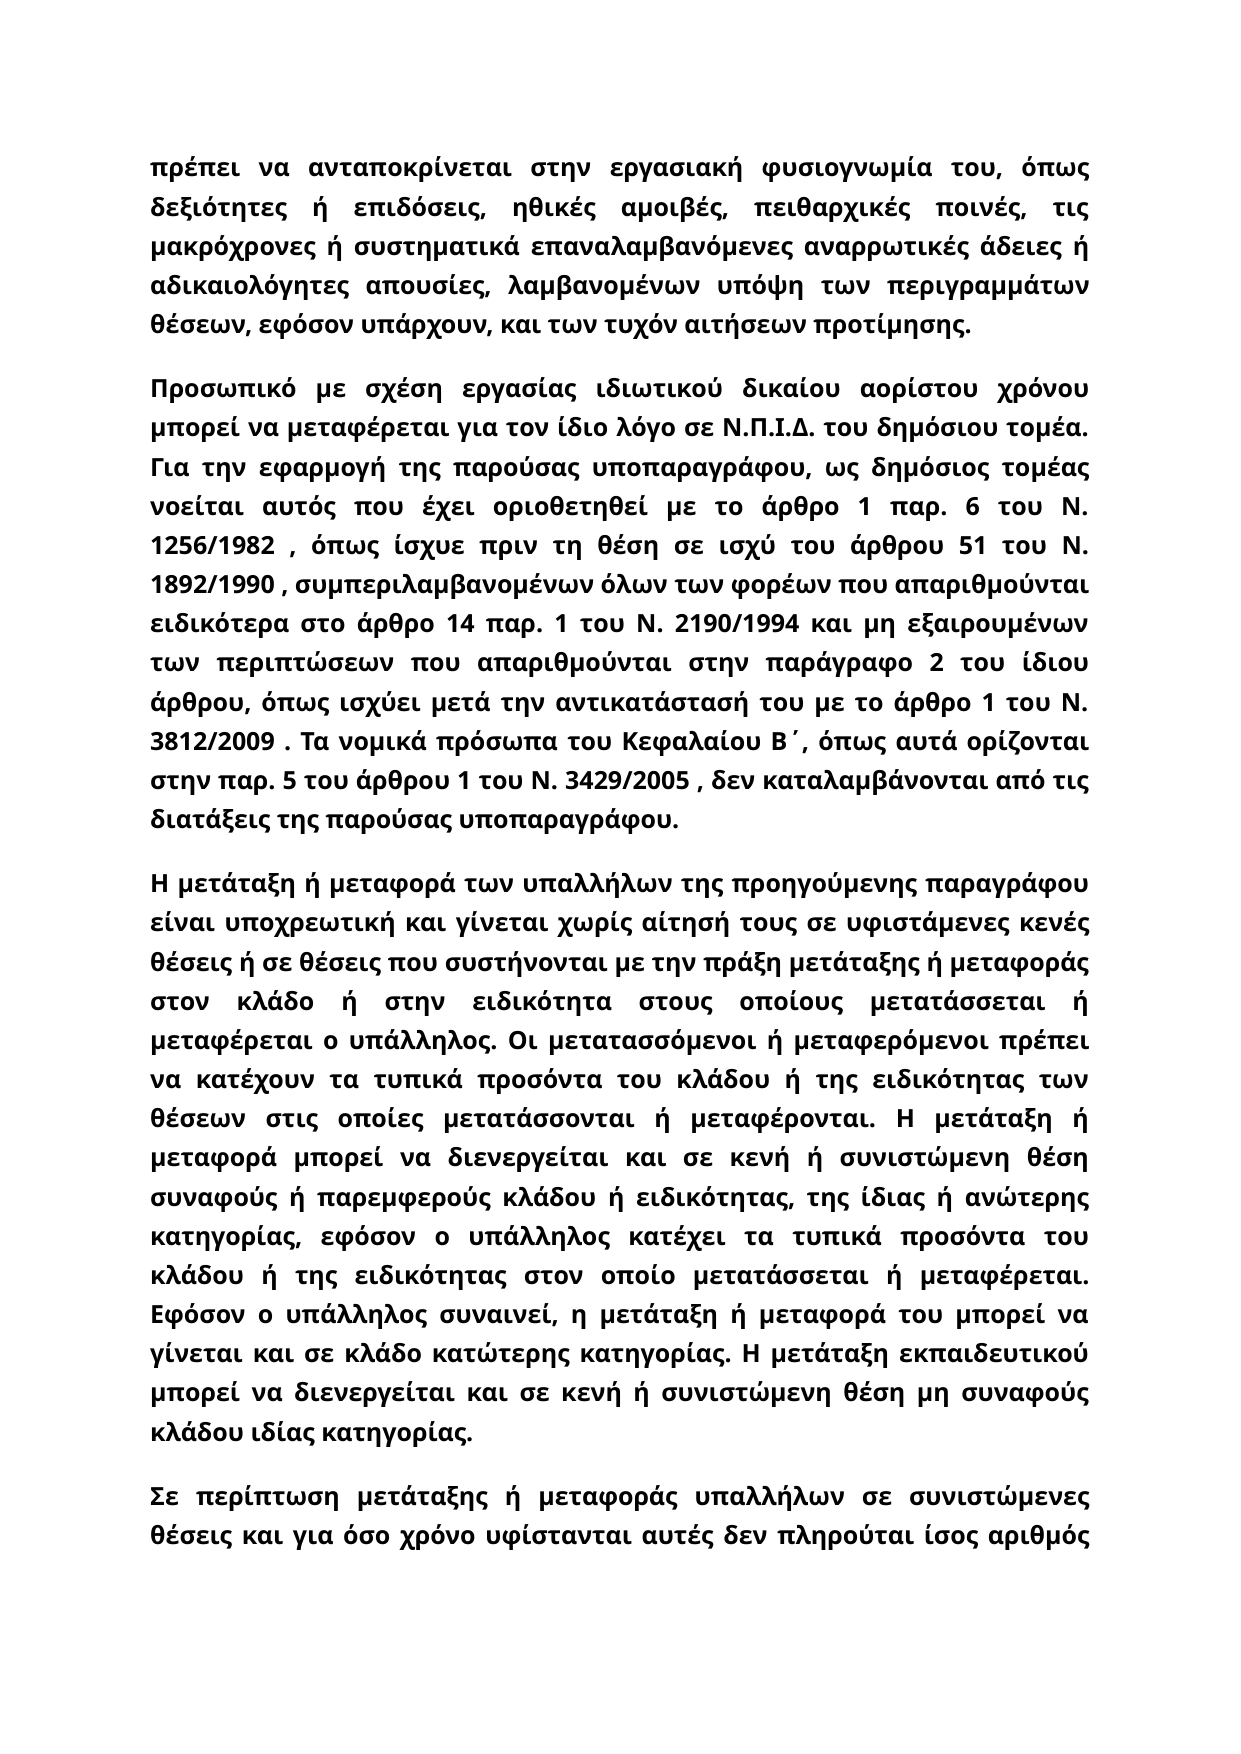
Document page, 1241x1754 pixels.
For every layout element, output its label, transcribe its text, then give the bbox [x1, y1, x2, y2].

text Σε περίπτωση μετάταξης ή μεταφοράς υπαλλήλων σε συνιστώμενες θέσεις και για όσο χρόνο υφίστανται αυτές δεν πληρούται ίσος αριθμός [150, 1478, 1090, 1552]
text πρέπει να ανταποκρίνεται στην εργασιακή φυσιογνωμία του, όπως δεξιότητες ή επιδόσεις, ηθικές αμοιβές, πειθαρχικές ποινές, τις μακρόχρονες ή συστηματικά επαναλαμβανόμενες αναρρωτικές άδειες ή αδικαιολόγητες απουσίες, λαμβανομένων υπόψη των περιγραμμάτων θέσεων, εφόσον υπάρχουν, και των τυχόν αιτήσεων προτίμησης. [150, 150, 1090, 341]
text Η μετάταξη ή μεταφορά των υπαλλήλων της προηγούμενης παραγράφου είναι υποχρεωτική και γίνεται χωρίς αίτησή τους σε υφιστάμενες κενές θέσεις ή σε θέσεις που συστήνονται με την πράξη μετάταξης ή μεταφοράς στον κλάδο ή στην ειδικότητα στους οποίους μετατάσσεται ή μεταφέρεται ο υπάλληλος. Οι μετατασσόμενοι ή μεταφερόμενοι πρέπει να κατέχουν τα τυπικά προσόντα του κλάδου ή της ειδικότητας των θέσεων στις οποίες μετατάσσονται ή μεταφέρονται. Η μετάταξη ή μεταφορά μπορεί να διενεργείται και σε κενή ή συνιστώμενη θέση συναφούς ή παρεμφερούς κλάδου ή ειδικότητας, της ίδιας ή ανώτερης κατηγορίας, εφόσον ο υπάλληλος κατέχει τα τυπικά προσόντα του κλάδου ή της ειδικότητας στον οποίο μετατάσσεται ή μεταφέρεται. Εφόσον ο υπάλληλος συναινεί, η μετάταξη ή μεταφορά του μπορεί να γίνεται και σε κλάδο κατώτερης κατηγορίας. Η μετάταξη εκπαιδευτικού μπορεί να διενεργείται και σε κενή ή συνιστώμενη θέση μη συναφούς κλάδου ιδίας κατηγορίας. [150, 866, 1090, 1448]
text Προσωπικό με σχέση εργασίας ιδιωτικού δικαίου αορίστου χρόνου μπορεί να μεταφέρεται για τον ίδιο λόγο σε Ν.Π.Ι.Δ. του δημόσιου τομέα. Για την εφαρμογή της παρούσας υποπαραγράφου, ως δημόσιος τομέας νοείται αυτός που έχει οριοθετηθεί με το άρθρο 1 παρ. 6 του Ν. 1256/1982 , όπως ίσχυε πριν τη θέση σε ισχύ του άρθρου 51 του Ν. 1892/1990 , συμπεριλαμβανομένων όλων των φορέων που απαριθμούνται ειδικότερα στο άρθρο 14 παρ. 1 του Ν. 2190/1994 και μη εξαιρουμένων των περιπτώσεων που απαριθμούνται στην παράγραφο 2 του ίδιου άρθρου, όπως ισχύει μετά την αντικατάστασή του με το άρθρο 1 του Ν. 3812/2009 . Τα νομικά πρόσωπα του Κεφαλαίου Β΄, όπως αυτά ορίζονται στην παρ. 5 του άρθρου 1 του Ν. 3429/2005 , δεν καταλαμβάνονται από τις διατάξεις της παρούσας υποπαραγράφου. [150, 371, 1090, 836]
